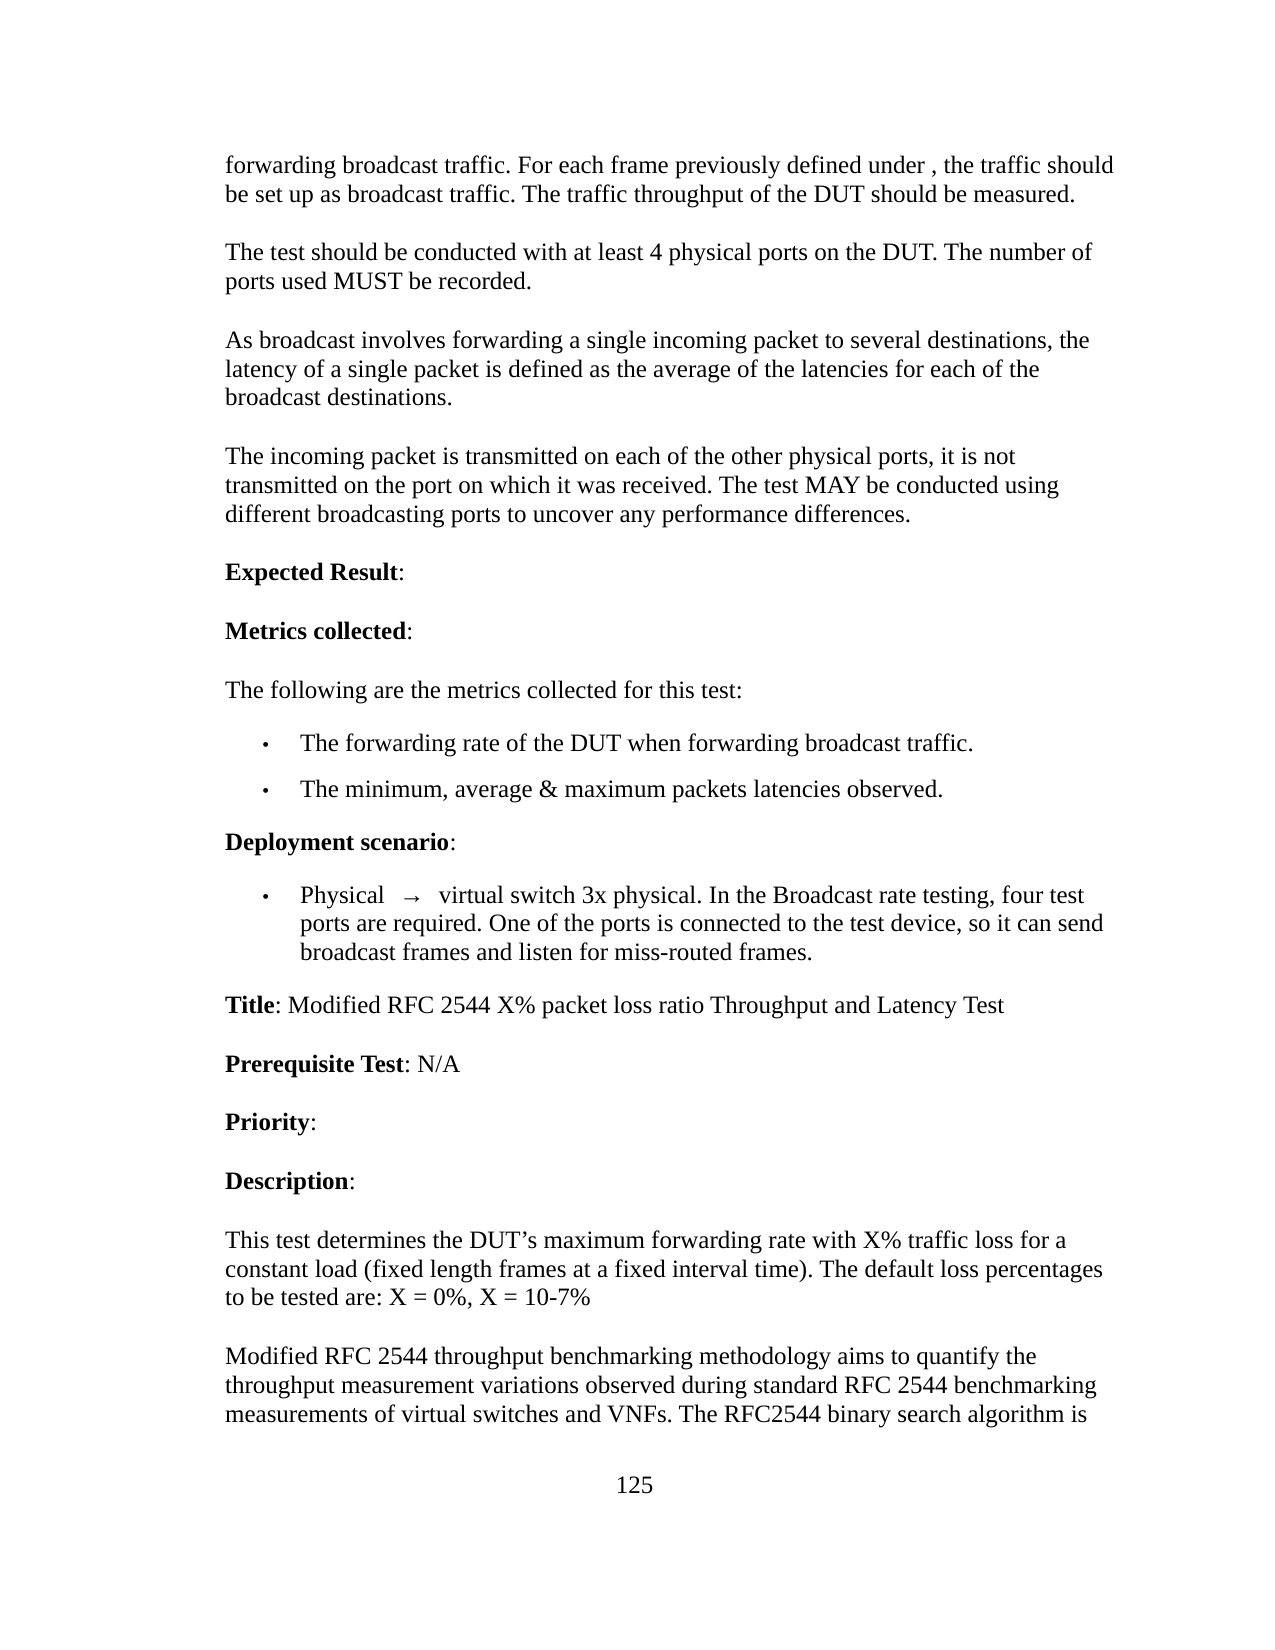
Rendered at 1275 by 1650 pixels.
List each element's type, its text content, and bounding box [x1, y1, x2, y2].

text The test should be conducted with at least 4 physical ports on the DUT. The number of ports used MUST be recorded. [225, 237, 1125, 295]
text The incoming packet is transmitted on each of the other physical ports, it is not transmitted on the port on which it was received. The test MAY be conducted using different broadcasting ports to uncover any performance differences. [225, 441, 1125, 527]
list Physical → virtual switch 3x physical. In the Broadcast rate testing, four test ports are required. One of the ports is connected to the test device, so it can send broadcast frames and listen for miss-routed frames. [262, 880, 1125, 966]
text Description: [225, 1166, 1125, 1195]
text Prerequisite Test: N/A [225, 1049, 1125, 1077]
text Deployment scenario: [225, 827, 1125, 856]
text Modified RFC 2544 throughput benchmarking methodology aims to quantify the throughput measurement variations observed during standard RFC 2544 benchmarking measurements of virtual switches and VNFs. The RFC2544 binary search algorithm is [225, 1341, 1125, 1427]
text The following are the metrics collected for this test: [225, 675, 1125, 704]
list The minimum, average & maximum packets latencies observed. [262, 774, 1125, 803]
text Title: Modified RFC 2544 X% packet loss ratio Throughput and Latency Test [225, 990, 1125, 1019]
text This test determines the DUT’s maximum forwarding rate with X% traffic loss for a constant load (fixed length frames at a fixed interval time). The default loss percentages to be tested are: X = 0%, X = 10-7% [225, 1225, 1125, 1311]
text As broadcast involves forwarding a single incoming packet to several destinations, the latency of a single packet is defined as the average of the latencies for each of the broadcast destinations. [225, 325, 1125, 411]
text Priority: [225, 1107, 1125, 1136]
text forwarding broadcast traffic. For each frame previously defined under , the traffic should be set up as broadcast traffic. The traffic throughput of the DUT should be measured. [225, 150, 1125, 207]
list The forwarding rate of the DUT when forwarding broadcast traffic. [262, 728, 1125, 756]
text Metrics collected: [225, 616, 1125, 645]
text Expected Result: [225, 557, 1125, 586]
